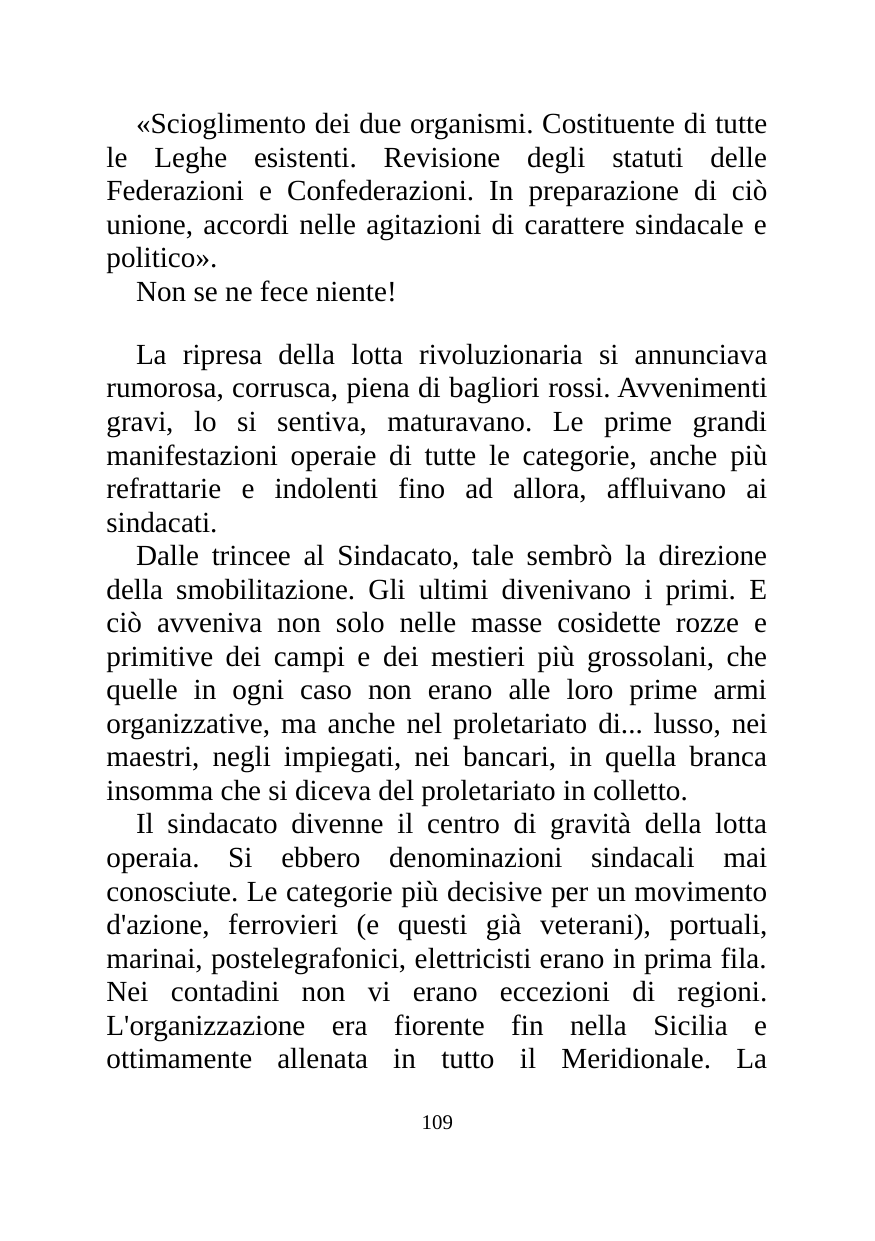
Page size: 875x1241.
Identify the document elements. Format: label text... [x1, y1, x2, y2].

text Il sindacato divenne il centro di gravità della lotta operaia. Si ebbero denominazioni sindacali mai conosciute. Le categorie più decisive per un movimento d'azione, ferrovieri (e questi già veterani), portuali, marinai, postelegrafonici, elettricisti erano in prima fila. Nei contadini non vi erano eccezioni di regioni. L'organizzazione era fiorente fin nella Sicilia e ottimamente allenata in tutto il Meridionale. La [106, 807, 768, 1075]
text Dalle trincee al Sindacato, tale sembrò la direzione della smobilitazione. Gli ultimi divenivano i primi. E ciò avveniva non solo nelle masse cosidette rozze e primitive dei campi e dei mestieri più grossolani, che quelle in ogni caso non erano alle loro prime armi organizzative, ma anche nel proletariato di... lusso, nei maestri, negli impiegati, nei bancari, in quella branca insomma che si diceva del proletariato in colletto. [106, 538, 768, 807]
text «Scioglimento dei due organismi. Costituente di tutte le Leghe esistenti. Revisione degli statuti delle Federazioni e Confederazioni. In preparazione di ciò unione, accordi nelle agitazioni di carattere sindacale e politico». [106, 106, 768, 274]
text La ripresa della lotta rivoluzionaria si annunciava rumorosa, corrusca, piena di bagliori rossi. Avvenimenti gravi, lo si sentiva, maturavano. Le prime grandi manifestazioni operaie di tutte le categorie, anche più refrattarie e indolenti fino ad allora, affluivano ai sindacati. [106, 337, 768, 538]
text Non se ne fece niente! [106, 274, 768, 307]
